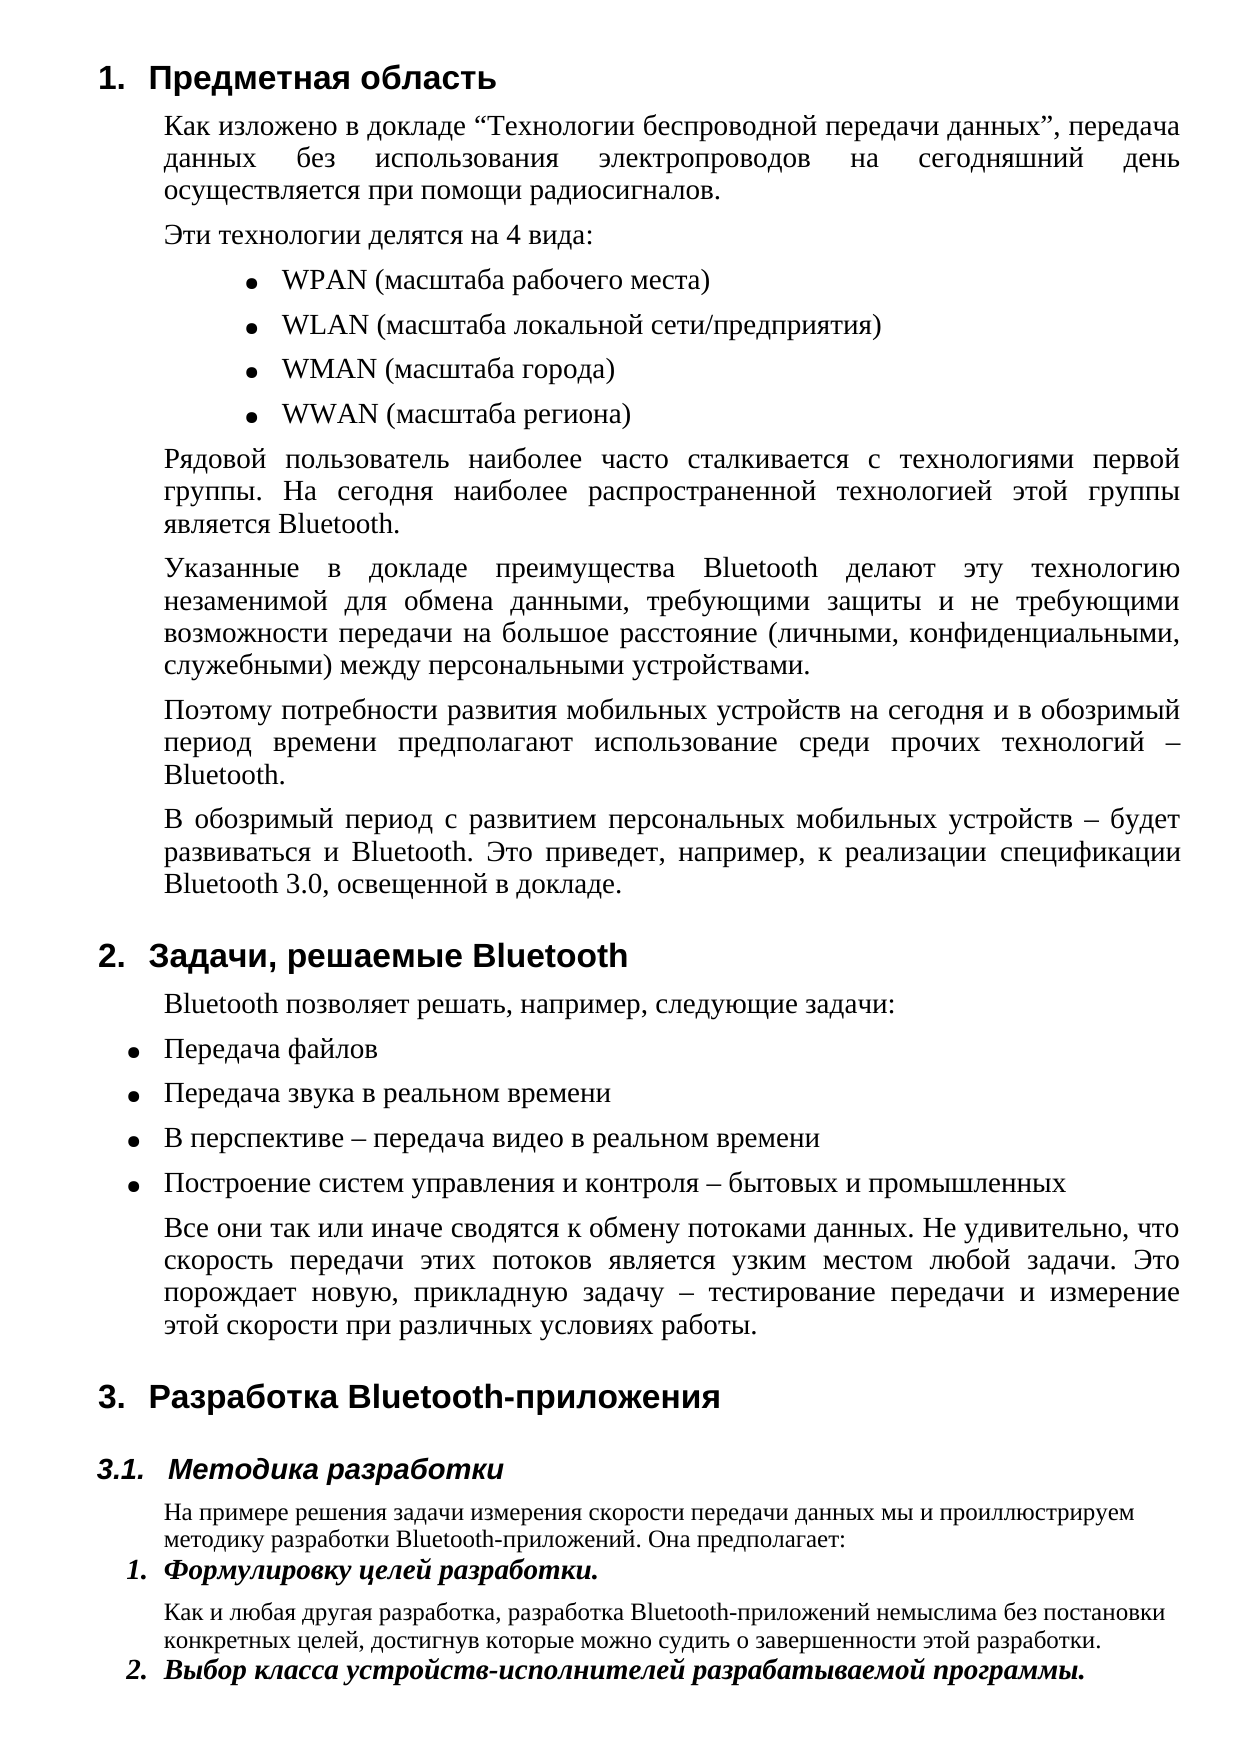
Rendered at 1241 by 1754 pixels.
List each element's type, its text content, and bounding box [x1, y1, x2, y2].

list Формулировку целей разработки. [126, 1553, 1181, 1586]
subtitle Разработка Bluetooth-приложения [88, 1378, 1181, 1415]
list Поэтому потребности развития мобильных устройств на сегодня и в обозримый период времени предполагают использование среди прочих технологий – Bluetooth. [126, 693, 1181, 790]
list WPAN (масштаба рабочего места) [244, 263, 1181, 296]
list Все они так или иначе сводятся к обмену потоками данных. Не удивительно, что скорость передачи этих потоков является узким местом любой задачи. Это порождает новую, прикладную задачу – тестирование передачи и измерение этой скорости при различных условиях работы. [126, 1211, 1181, 1340]
list WWAN (масштаба региона) [244, 398, 1181, 430]
list Передача файлов [126, 1032, 1181, 1064]
list Как изложено в докладе “Технологии беспроводной передачи данных”, передача данных без использования электропроводов на сегодняшний день осуществляется при помощи радиосигналов. [126, 109, 1181, 206]
list Bluetooth позволяет решать, например, следующие задачи: [126, 987, 1181, 1019]
list Передача звука в реальном времени [126, 1077, 1181, 1109]
list Эти технологии делятся на 4 вида: [126, 218, 1181, 251]
list Как и любая другая разработка, разработка Bluetooth-приложений немыслима без постановки конкретных целей, достигнув которые можно судить о завершенности этой разработки. [126, 1598, 1181, 1653]
list В перспективе – передача видео в реальном времени [126, 1122, 1181, 1154]
list Рядовой пользователь наиболее часто сталкивается с технологиями первой группы. На сегодня наиболее распространенной технологией этой группы является Bluetooth. [126, 442, 1181, 539]
list Построение систем управления и контроля – бытовых и промышленных [126, 1166, 1181, 1199]
list WLAN (масштаба локальной сети/предприятия) [244, 308, 1181, 340]
subtitle Предметная область [88, 59, 1181, 97]
list Указанные в докладе преимущества Bluetooth делают эту технологию незаменимой для обмена данными, требующими защиты и не требующими возможности передачи на большое расстояние (личными, конфиденциальными, служебными) между персональными устройствами. [126, 552, 1181, 681]
list На примере решения задачи измерения скорости передачи данных мы и проиллюстрируем методику разработки Bluetooth-приложений. Она предполагает: [126, 1498, 1181, 1553]
list В обозримый период с развитием персональных мобильных устройств – будет развиваться и Bluetooth. Это приведет, например, к реализации спецификации Bluetooth 3.0, освещенной в докладе. [126, 803, 1181, 900]
subtitle Методика разработки [88, 1453, 1181, 1485]
list Выбор класса устройств-исполнителей разрабатываемой программы. [126, 1653, 1181, 1686]
list WMAN (масштаба города) [244, 353, 1181, 385]
subtitle Задачи, решаемые Bluetooth [88, 937, 1181, 975]
